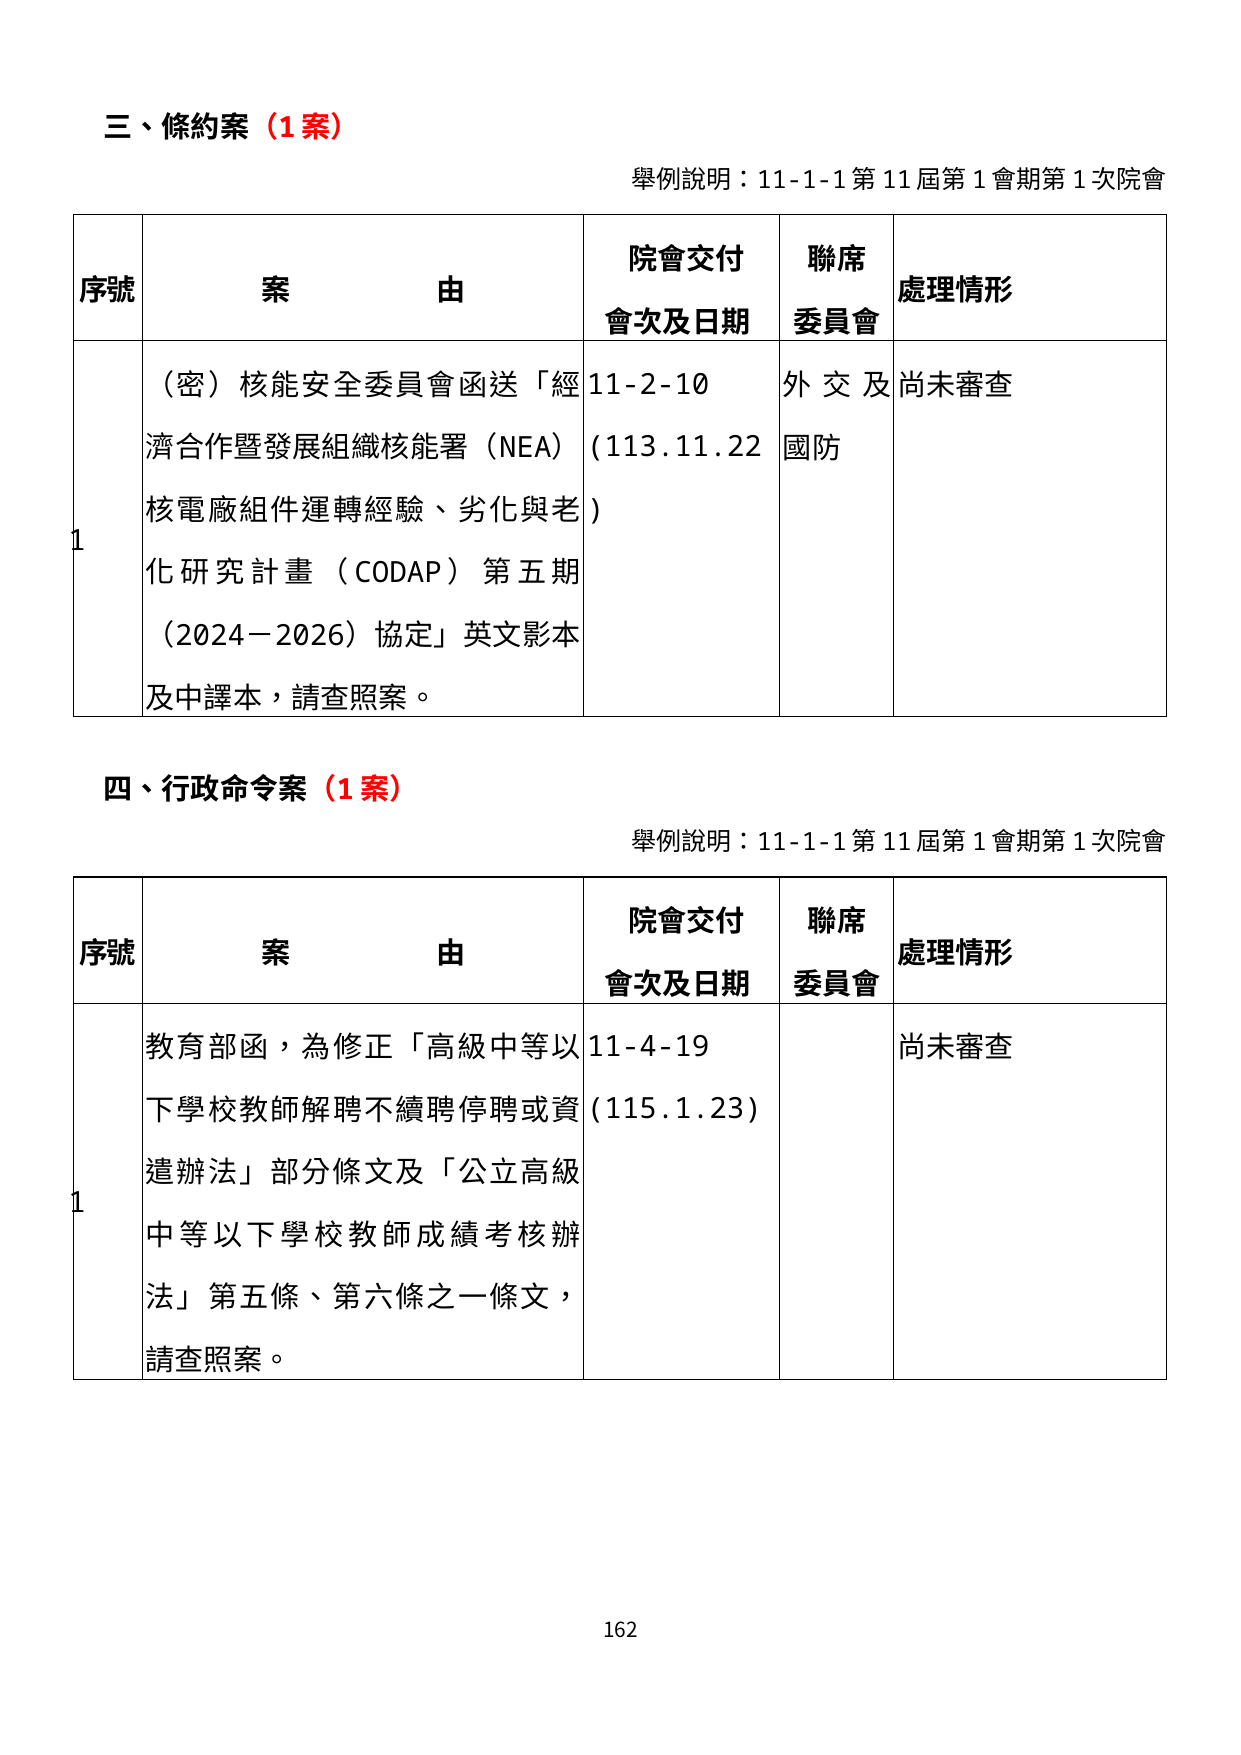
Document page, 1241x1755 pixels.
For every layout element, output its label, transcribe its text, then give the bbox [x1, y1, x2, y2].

table_header 序號 [74, 215, 142, 340]
text 舉例說明：11-1-1第11屆第1會期第1次院會 [74, 821, 1166, 858]
table_cell 外交及國防 [780, 341, 893, 716]
text 四、行政命令案（1案） [74, 763, 1166, 809]
table_header 案 由 [143, 878, 583, 1002]
table_cell 尚未審查 [894, 1004, 1166, 1378]
table_cell 教育部函，為修正「高級中等以下學校教師解聘不續聘停聘或資遣辦法」部分條文及「公立高級中等以下學校教師成績考核辦法」第五條、第六條之一條文，請查照案。 [143, 1004, 583, 1378]
text 舉例說明：11-1-1第11屆第1會期第1次院會 [74, 159, 1166, 195]
table_header 院會交付 會次及日期 [584, 878, 779, 1002]
table_cell [74, 1004, 142, 1378]
table_cell （密）核能安全委員會函送「經濟合作暨發展組織核能署（NEA）核電廠組件運轉經驗、劣化與老化研究計畫（CODAP）第五期（2024－2026）協定」英文影本及中譯本，請查照案。 [143, 341, 583, 716]
table_cell [74, 341, 142, 716]
table_header 聯席 委員會 [780, 878, 893, 1002]
table_cell 11-4-19 (115.1.23) [584, 1004, 779, 1378]
table_header 聯席 委員會 [780, 215, 893, 340]
text 三、條約案（1案） [74, 101, 1166, 147]
table_cell [780, 1004, 893, 1378]
table_header 院會交付 會次及日期 [584, 215, 779, 340]
table_header 處理情形 [894, 878, 1166, 1002]
table_header 處理情形 [894, 215, 1166, 340]
table_cell 11-2-10 (113.11.22) [584, 341, 779, 716]
table_header 序號 [74, 878, 142, 1002]
table_cell 尚未審查 [894, 341, 1166, 716]
table_header 案 由 [143, 215, 583, 340]
